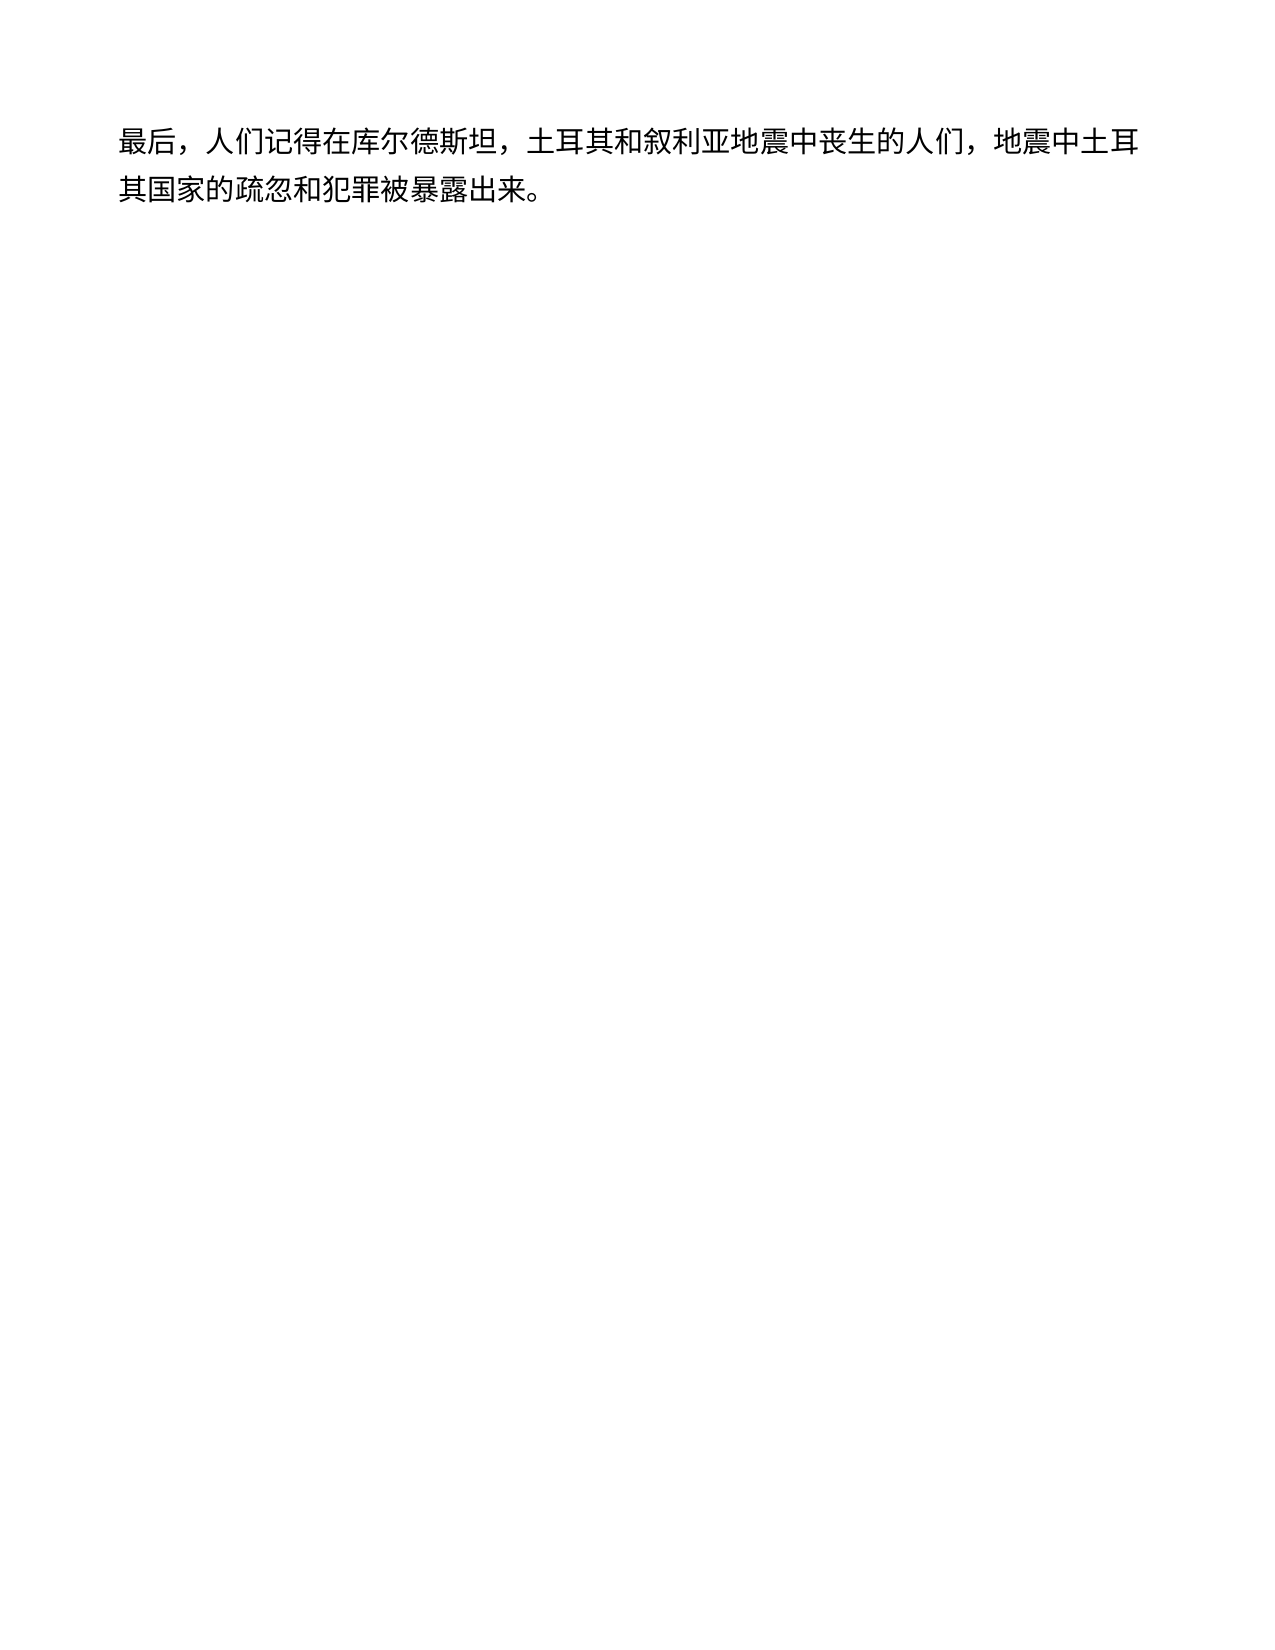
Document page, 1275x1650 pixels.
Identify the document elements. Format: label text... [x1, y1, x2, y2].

text 最后，人们记得在库尔德斯坦，土耳其和叙利亚地震中丧生的人们，地震中土耳其国家的疏忽和犯罪被暴露出来。 [118, 118, 1157, 209]
